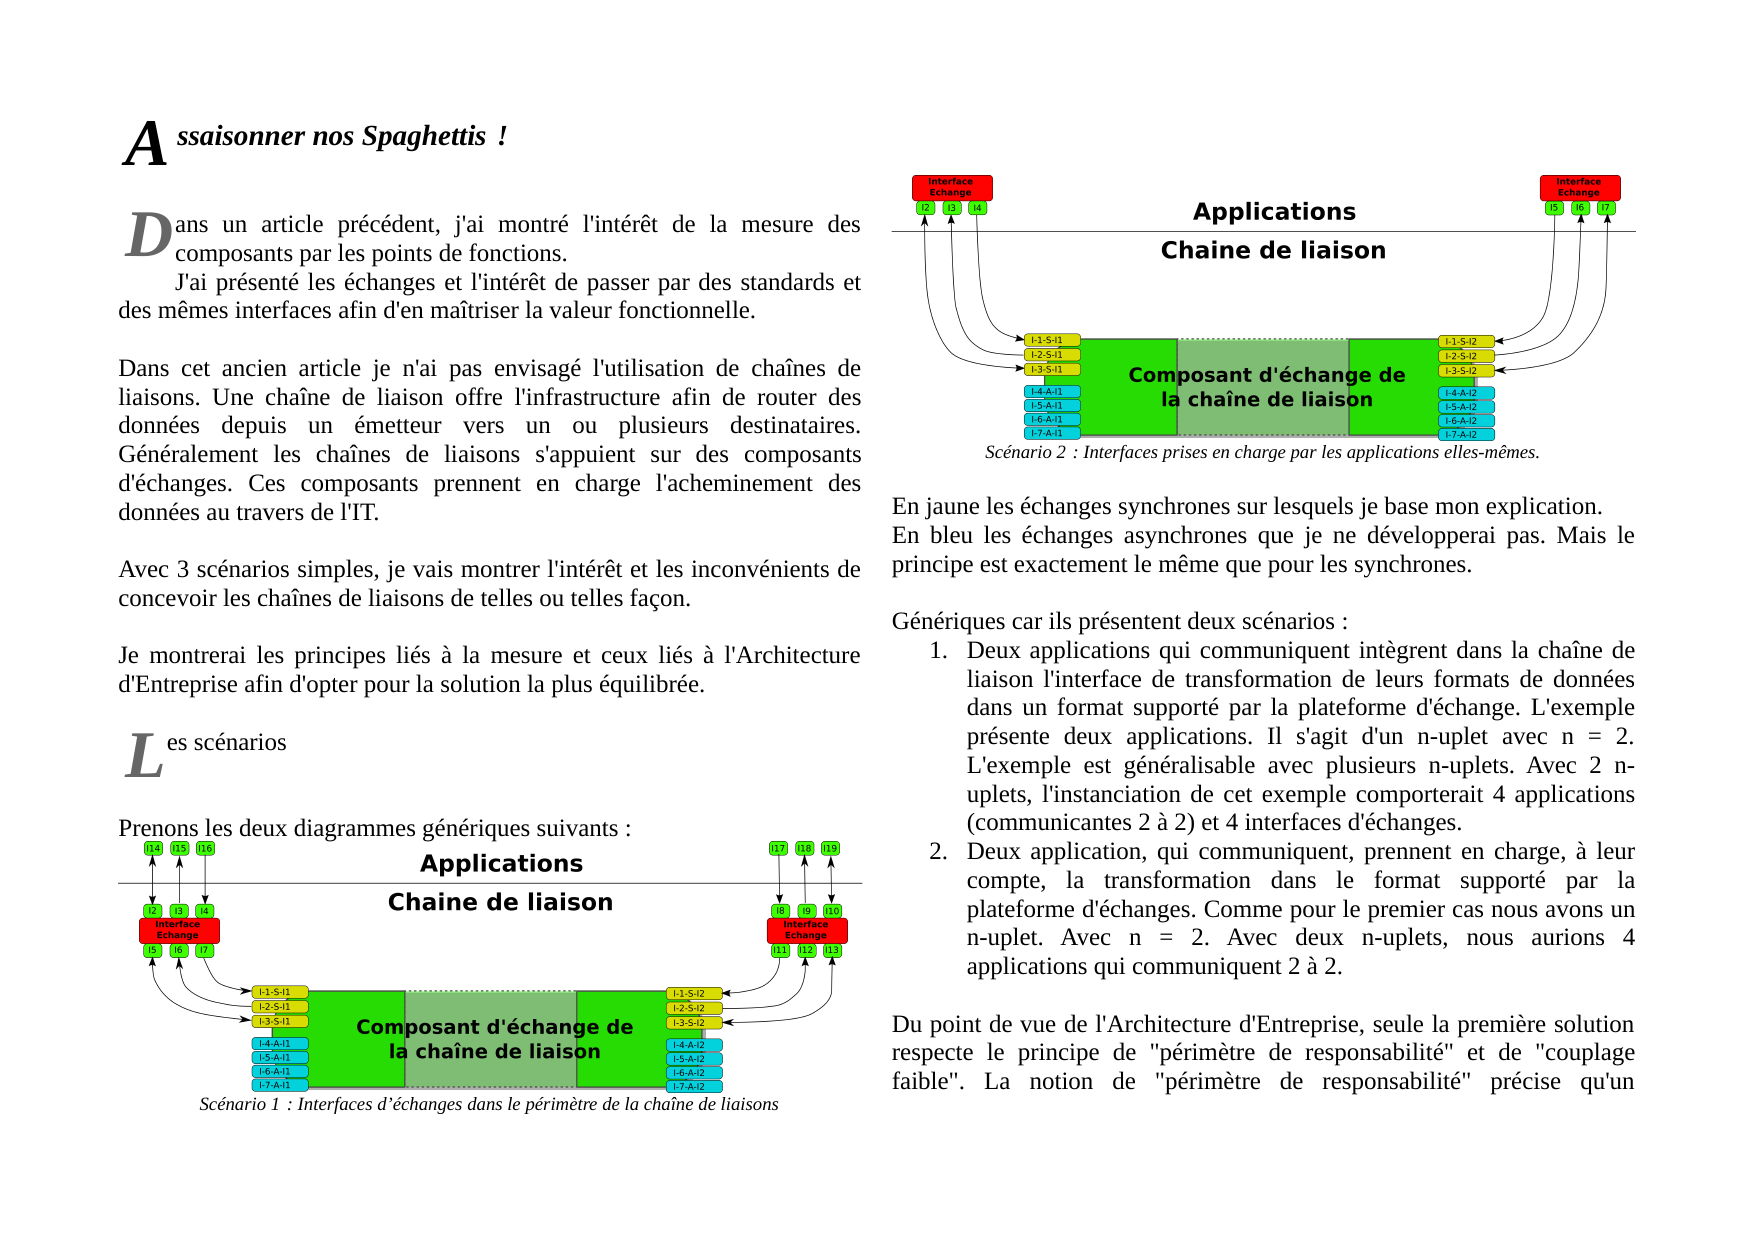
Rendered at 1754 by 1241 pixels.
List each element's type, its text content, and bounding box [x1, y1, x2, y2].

text Je montrerai les principes liés à la mesure et ceux liés à l'Architecture d'Entreprise afin d'opter pour la solution la plus équilibrée. [118, 640, 862, 698]
picture [891, 175, 1636, 441]
text Du point de vue de l'Architecture d'Entreprise, seule la première solution respecte le principe de "périmètre de responsabilité" et de "couplage faible". La notion de "périmètre de responsabilité" précise qu'un [892, 1009, 1636, 1095]
list Deux applications qui communiquent intègrent dans la chaîne de liaison l'interface de transformation de leurs formats de données dans un format supporté par la plateforme d'échange. L'exemple présente deux applications. Il s'agit d'un n-uplet avec n = 2. L'exemple est généralisable avec plusieurs n-uplets. Avec 2 n-uplets, l'instanciation de cet exemple comporterait 4 applications (communicantes 2 à 2) et 4 interfaces d'échanges. [929, 635, 1636, 836]
text Scénario 1 : Interfaces d’échanges dans le périmètre de la chaîne de liaisons [118, 1093, 862, 1114]
text ans un article précédent, j'ai montré l'intérêt de la mesure des composants par les points de fonctions. [118, 209, 862, 267]
text En bleu les échanges asynchrones que je ne développerai pas. Mais le principe est exactement le même que pour les synchrones. [892, 520, 1636, 577]
picture [118, 841, 863, 1093]
text Génériques car ils présentent deux scénarios : [892, 606, 1636, 635]
text es scénarios [118, 727, 862, 755]
text ssaisonner nos Spaghettis ! [118, 118, 862, 152]
text J'ai présenté les échanges et l'intérêt de passer par des standards et des mêmes interfaces afin d'en maîtriser la valeur fonctionnelle. [118, 267, 862, 324]
list Deux application, qui communiquent, prennent en charge, à leur compte, la transformation dans le format supporté par la plateforme d'échanges. Comme pour le premier cas nous avons un n-uplet. Avec n = 2. Avec deux n-uplets, nous aurions 4 applications qui communiquent 2 à 2. [929, 836, 1636, 980]
text Avec 3 scénarios simples, je vais montrer l'intérêt et les inconvénients de concevoir les chaînes de liaisons de telles ou telles façon. [118, 554, 862, 612]
text Dans cet ancien article je n'ai pas envisagé l'utilisation de chaînes de liaisons. Une chaîne de liaison offre l'infrastructure afin de router des données depuis un émetteur vers un ou plusieurs destinataires. Généralement les chaînes de liaisons s'appuient sur des composants d'échanges. Ces composants prennent en charge l'acheminement des données au travers de l'IT. [118, 353, 862, 525]
text Scénario 2 : Interfaces prises en charge par les applications elles-mêmes. [892, 441, 1636, 462]
text Prenons les deux diagrammes génériques suivants : [118, 813, 862, 841]
text En jaune les échanges synchrones sur lesquels je base mon explication. [892, 491, 1636, 520]
